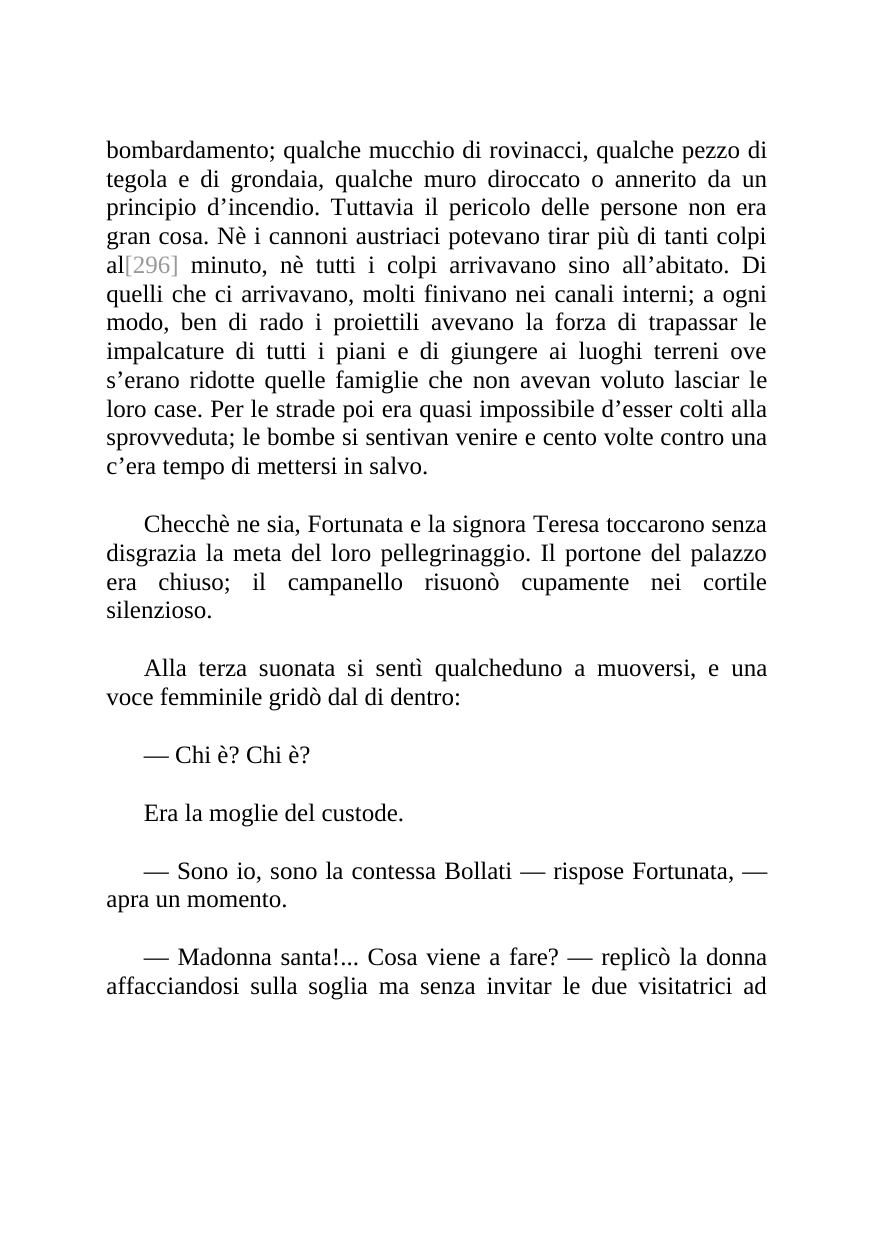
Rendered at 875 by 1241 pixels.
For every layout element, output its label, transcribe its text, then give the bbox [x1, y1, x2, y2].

text — Sono io, sono la contessa Bollati — rispose Fortunata, — apra un momento. [106, 856, 768, 913]
text — Chi è? Chi è? [106, 740, 768, 769]
text — Madonna santa!... Cosa viene a fare? — replicò la donna affacciandosi sulla soglia ma senza invitar le due visitatrici ad [106, 942, 768, 1000]
text Checchè ne sia, Fortunata e la signora Teresa toccarono senza disgrazia la meta del loro pellegrinaggio. Il portone del palazzo era chiuso; il campanello risuonò cupamente nei cortile silenzioso. [106, 509, 768, 624]
text bombardamento; qualche mucchio di rovinacci, qualche pezzo di tegola e di grondaia, qualche muro diroccato o annerito da un principio d’incendio. Tuttavia il pericolo delle persone non era gran cosa. Nè i cannoni austriaci potevano tirar più di tanti colpi al[296] minuto, nè tutti i colpi arrivavano sino all’abitato. Di quelli che ci arrivavano, molti finivano nei canali interni; a ogni modo, ben di rado i proiettili avevano la forza di trapassar le impalcature di tutti i piani e di giungere ai luoghi terreni ove s’erano ridotte quelle famiglie che non avevan voluto lasciar le loro case. Per le strade poi era quasi impossibile d’esser colti alla sprovveduta; le bombe si sentivan venire e cento volte contro una c’era tempo di mettersi in salvo. [106, 135, 768, 480]
text Alla terza suonata si sentì qualcheduno a muoversi, e una voce femminile gridò dal di dentro: [106, 653, 768, 711]
text Era la moglie del custode. [106, 798, 768, 827]
